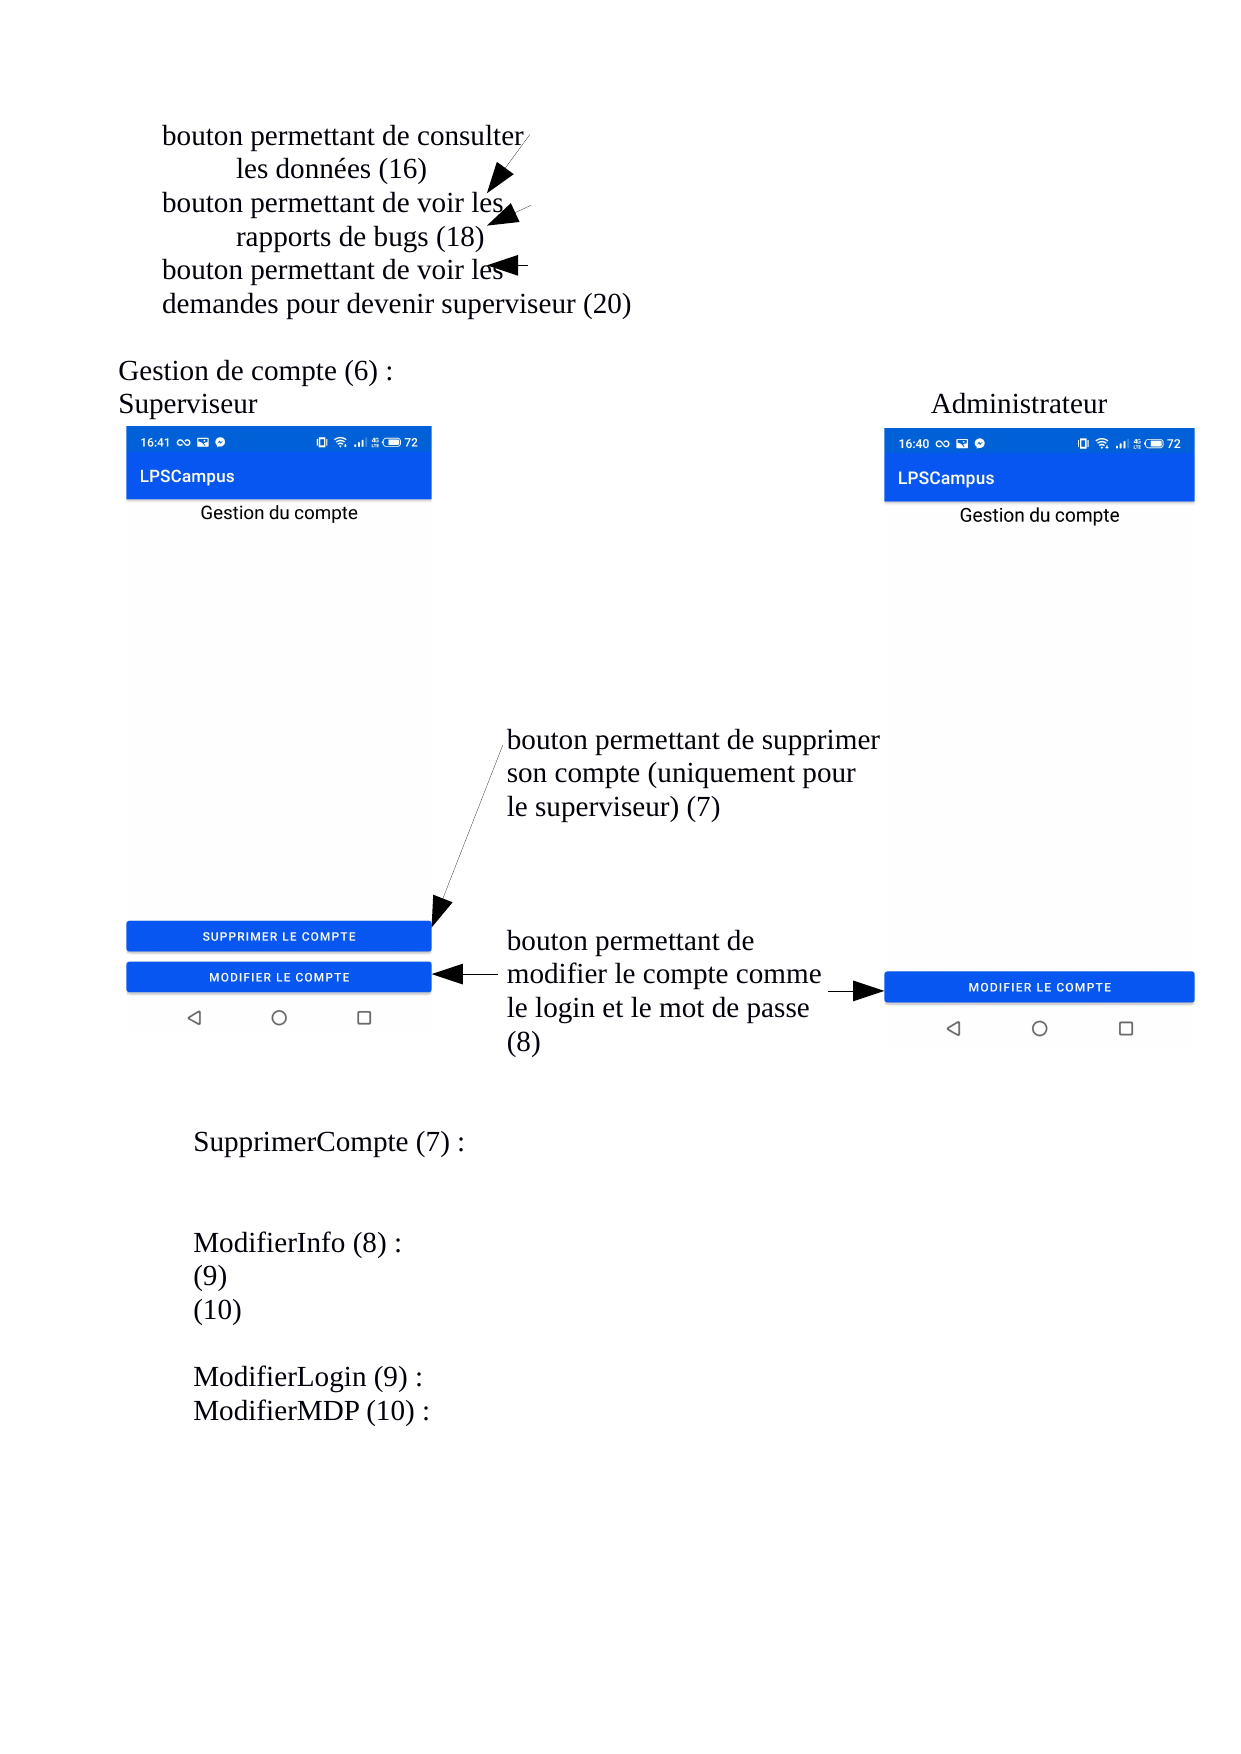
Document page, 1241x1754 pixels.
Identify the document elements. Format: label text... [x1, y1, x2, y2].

text modifier le compte comme [432, 957, 884, 990]
text (10) [118, 1292, 1122, 1326]
text ModifierInfo (8) : [118, 1225, 1122, 1258]
text (9) [118, 1258, 1122, 1292]
text bouton permettant de voir les [118, 252, 1122, 286]
text demandes pour devenir superviseur (20) [118, 286, 1122, 319]
text bouton permettant de consulter [118, 118, 1122, 152]
text bouton permettant de voir les [118, 185, 1122, 219]
text rapports de bugs (18) [118, 219, 1122, 252]
text ModifierLogin (9) : [118, 1359, 1122, 1393]
list bouton permettant de supprimer son compte (uniquement pour le superviseur) (7) [432, 722, 884, 822]
picture [884, 428, 1195, 1049]
text ModifierMDP (10) : [118, 1393, 1122, 1426]
text Gestion de compte (6) : [118, 353, 1122, 386]
text bouton permettant de [432, 923, 884, 957]
picture [126, 426, 432, 1038]
text (8) [118, 1024, 1122, 1057]
text [500, 152, 1122, 185]
text SupprimerCompte (7) : [118, 1124, 1122, 1158]
text les données (16) [118, 152, 516, 185]
text le login et le mot de passe [432, 990, 884, 1024]
text Superviseur Administrateur [118, 386, 1122, 420]
